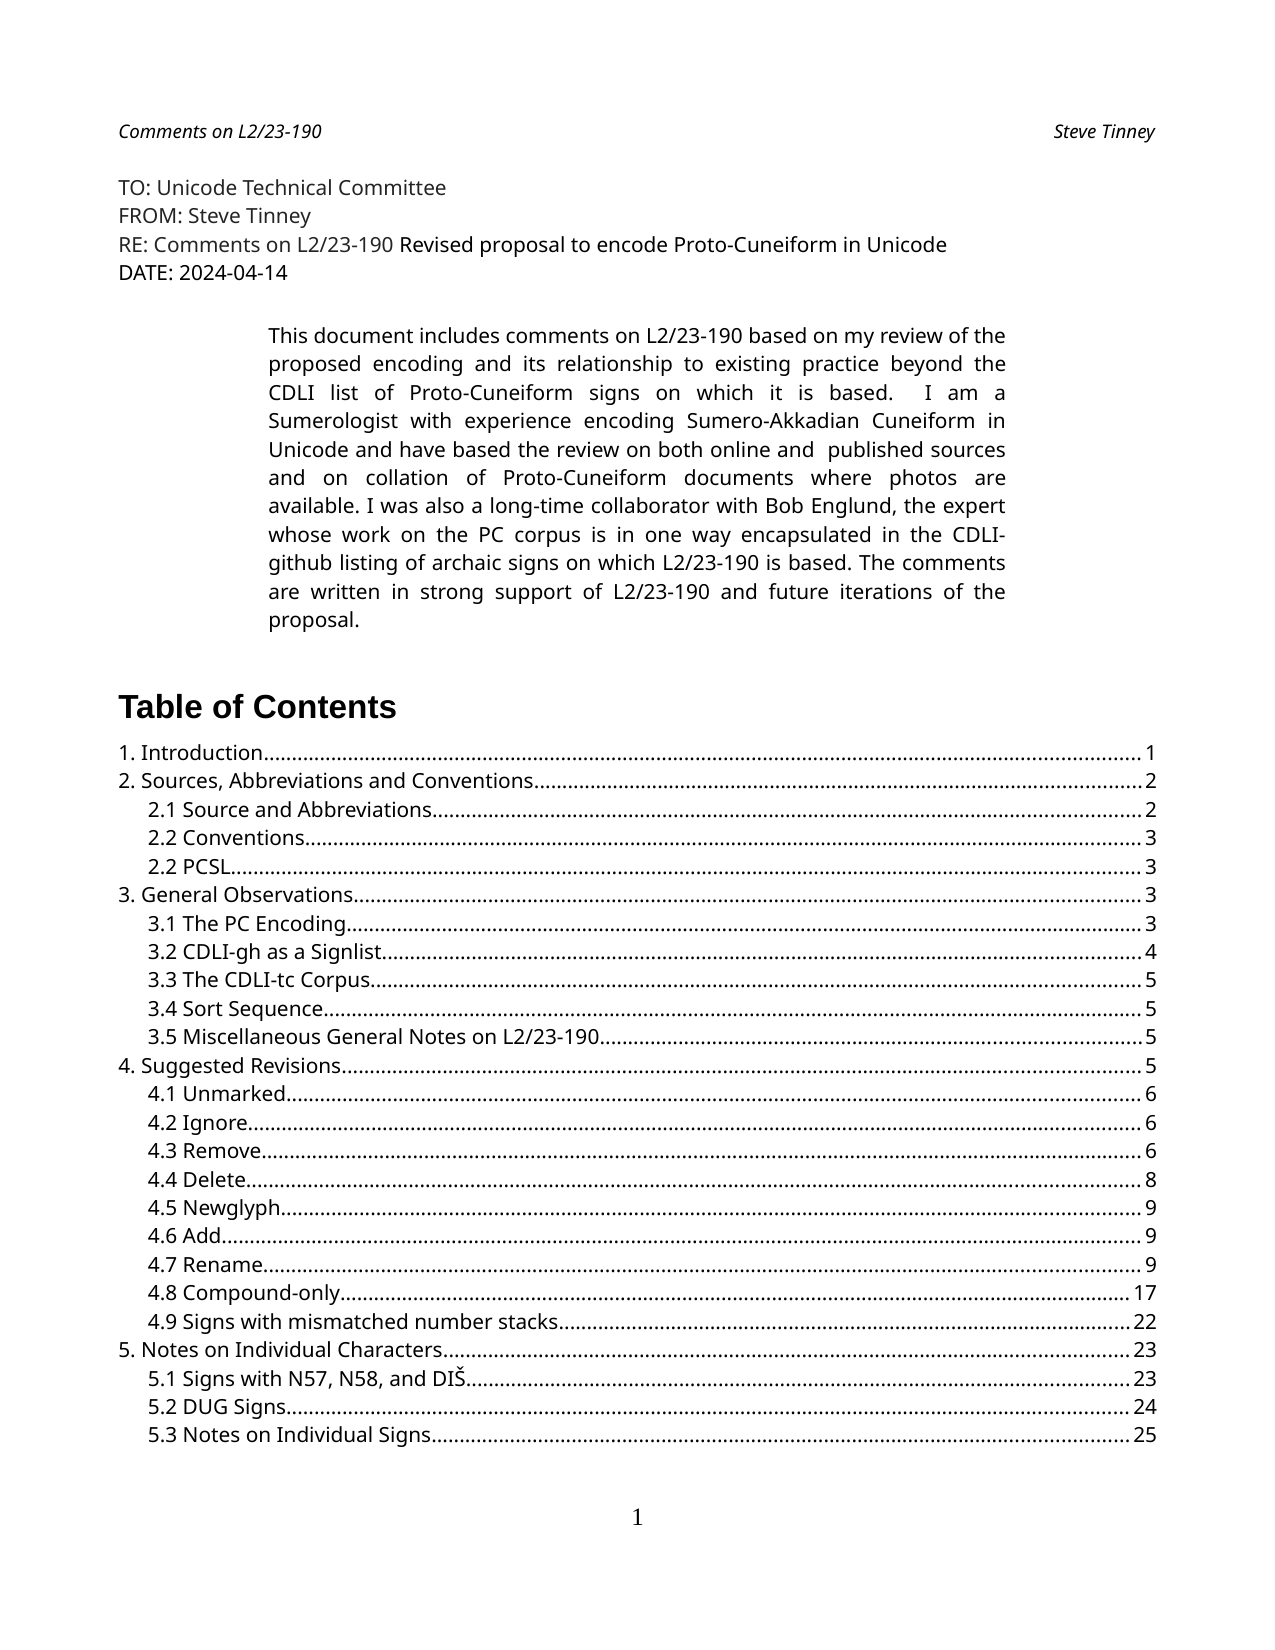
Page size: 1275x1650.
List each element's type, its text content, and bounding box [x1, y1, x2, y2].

text 4.5 Newglyph 9 [148, 1193, 1157, 1222]
text 4.9 Signs with mismatched number stacks 22 [148, 1307, 1157, 1335]
text 2.2 Conventions 3 [148, 823, 1157, 852]
text 3.2 CDLI-gh as a Signlist 4 [148, 937, 1157, 966]
text 5.2 DUG Signs 24 [148, 1392, 1157, 1421]
text DATE: 2024-04-14 [118, 258, 1157, 287]
text 4.3 Remove 6 [148, 1136, 1157, 1165]
text 3. General Observations 3 [118, 880, 1157, 909]
text 2. Sources, Abbreviations and Conventions 2 [118, 767, 1157, 795]
text 4. Suggested Revisions 5 [118, 1051, 1157, 1079]
text 3.5 Miscellaneous General Notes on L2/23-190 5 [148, 1022, 1157, 1051]
text 5. Notes on Individual Characters 23 [118, 1335, 1157, 1364]
text 4.6 Add 9 [148, 1222, 1157, 1250]
text 4.2 Ignore 6 [148, 1108, 1157, 1136]
text 3.3 The CDLI-tc Corpus 5 [148, 966, 1157, 994]
text 4.8 Compound-only 17 [148, 1278, 1157, 1307]
text 4.4 Delete 8 [148, 1165, 1157, 1193]
text 5.3 Notes on Individual Signs 25 [148, 1421, 1157, 1449]
text 4.1 Unmarked 6 [148, 1079, 1157, 1108]
text 3.4 Sort Sequence 5 [148, 994, 1157, 1022]
text 2.2 PCSL 3 [148, 852, 1157, 880]
text TO: Unicode Technical Committee FROM: Steve Tinney [118, 173, 1157, 230]
text This document includes comments on L2/23-190 based on my review of the proposed encoding and its relationship to existing practice beyond the CDLI list of Proto-Cuneiform signs on which it is based. I am a Sumerologist with experience encoding Sumero-Akkadian Cuneiform in Unicode and have based the review on both online and published sources and on collation of Proto-Cuneiform documents where photos are available. I was also a long-time collaborator with Bob Englund, the expert whose work on the PC corpus is in one way encapsulated in the CDLI-github listing of archaic signs on which L2/23-190 is based. The comments are written in strong support of L2/23-190 and future iterations of the proposal. [268, 287, 1007, 634]
text 4.7 Rename 9 [148, 1250, 1157, 1278]
text 3.1 The PC Encoding 3 [148, 909, 1157, 937]
text 1. Introduction 1 [118, 738, 1157, 767]
text RE: Comments on L2/23-190 Revised proposal to encode Proto-Cuneiform in Unicode [118, 230, 1157, 258]
subtitle Table of Contents [118, 687, 1157, 726]
text 2.1 Source and Abbreviations 2 [148, 795, 1157, 823]
text 5.1 Signs with N57, N58, and DIŠ 23 [148, 1364, 1157, 1392]
